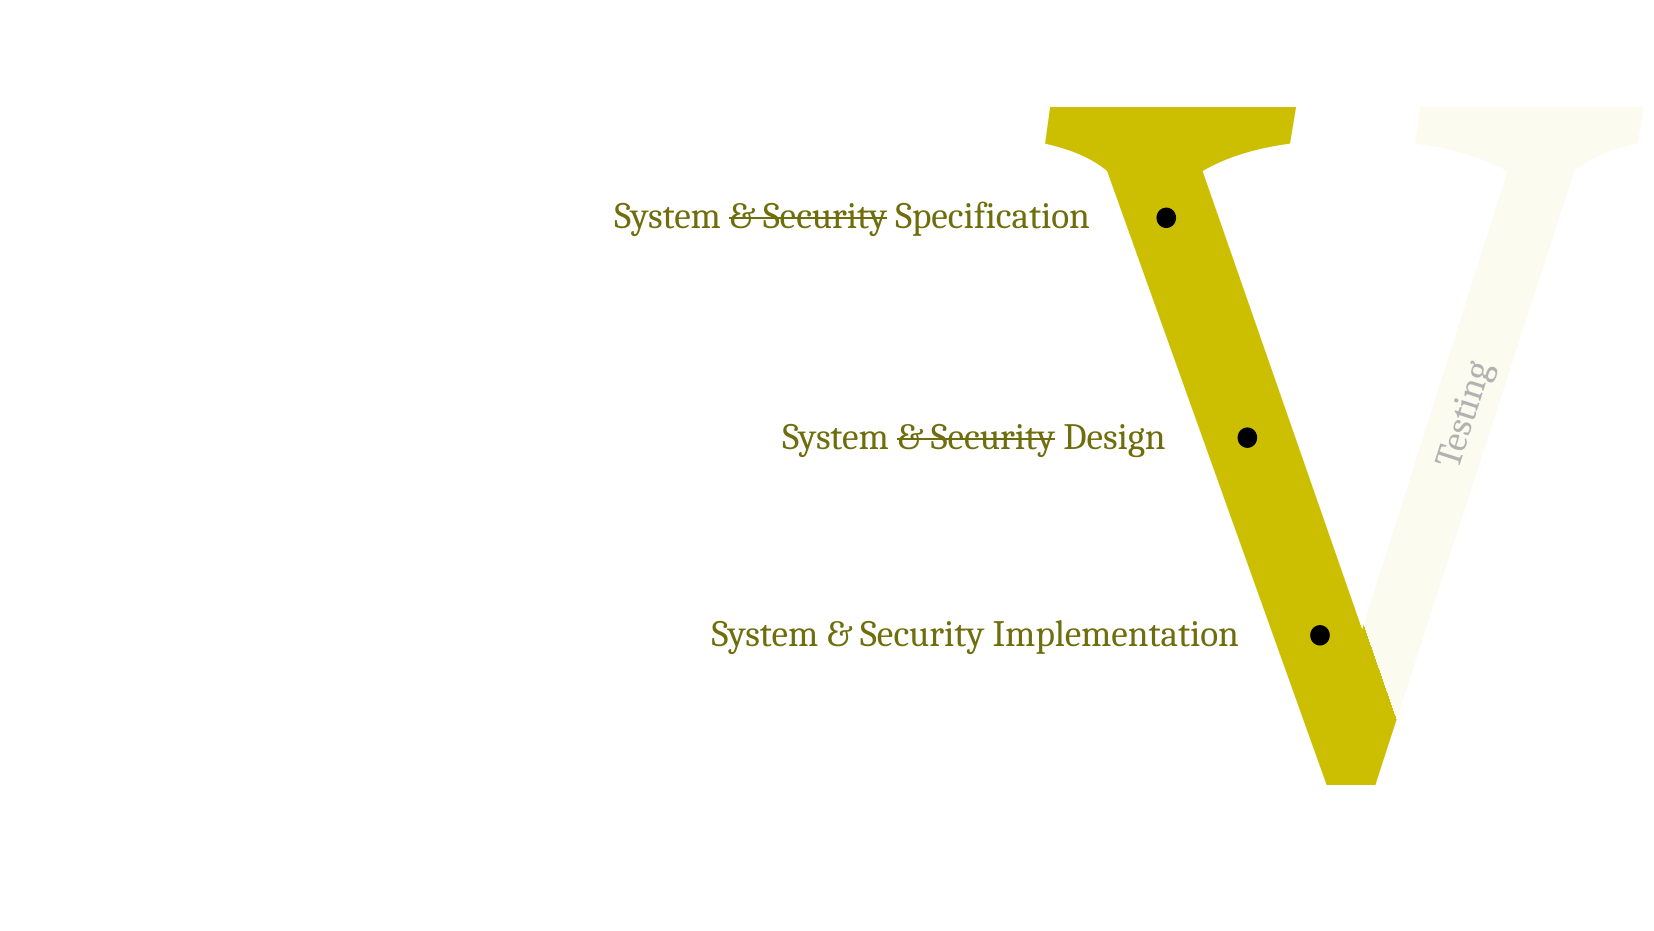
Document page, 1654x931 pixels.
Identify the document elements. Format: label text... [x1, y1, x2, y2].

picture [966, 0, 1654, 931]
text_box Testing [1347, 128, 1583, 702]
text_box [1310, 625, 1330, 646]
text_box [1237, 427, 1258, 448]
text_box [1156, 207, 1177, 229]
text_box System & Security Implementation [672, 605, 1255, 666]
text_box System & Security Design [741, 408, 1181, 467]
text_box System & Security Specification [528, 187, 966, 248]
text_box [1209, 31, 1654, 728]
